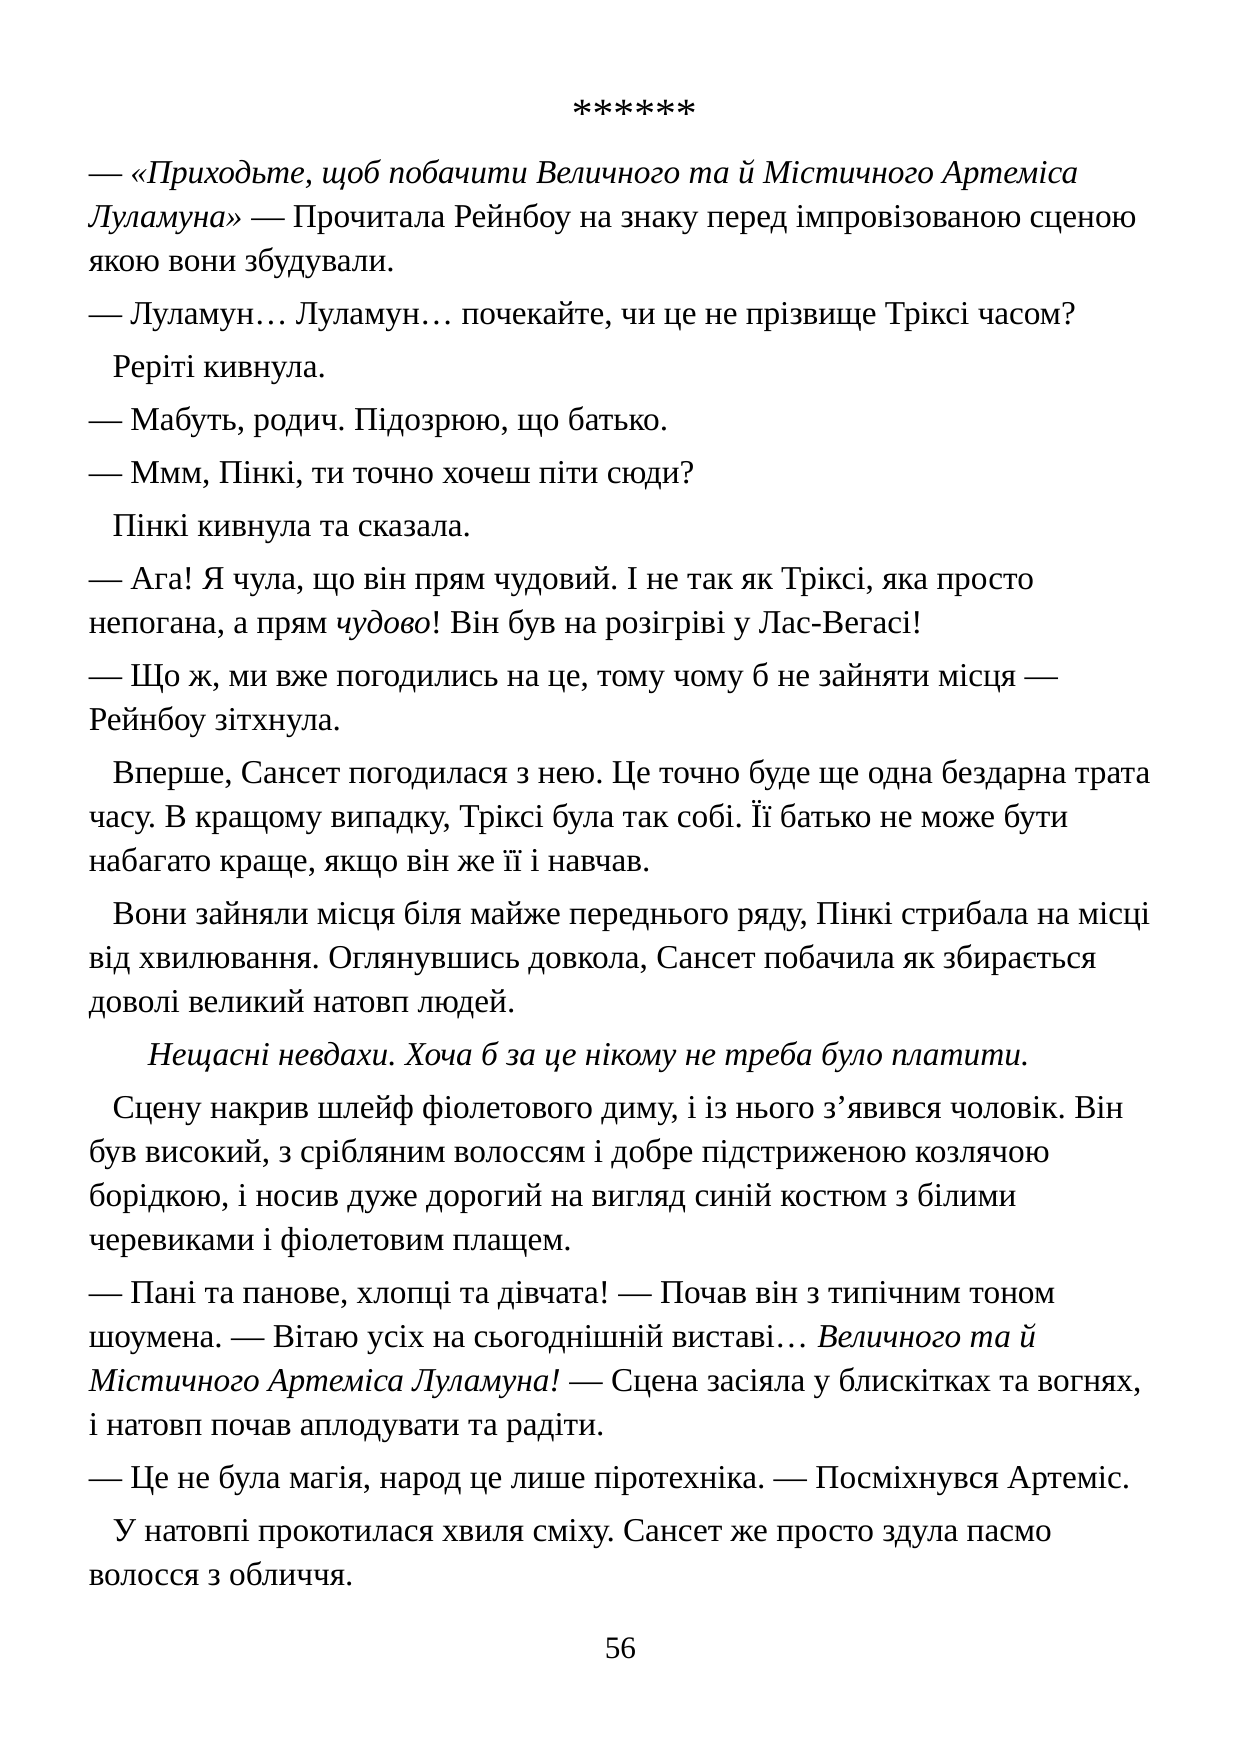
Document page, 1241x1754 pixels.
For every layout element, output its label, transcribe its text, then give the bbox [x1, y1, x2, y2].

text Сцену накрив шлейф фіолетового диму, і із нього з’явився чоловік. Він був високий, з срібляним волоссям і добре підстриженою козлячою борідкою, і носив дуже дорогий на вигляд синій костюм з білими черевиками і фіолетовим плащем. [88, 1087, 1152, 1258]
text — Що ж, ми вже погодились на це, тому чому б не зайняти місця — Рейнбоу зітхнула. [88, 655, 1152, 737]
text — Пані та панове, хлопці та дівчата! — Почав він з типічним тоном шоумена. — Вітаю усіх на сьогоднішній виставі… Величного та й Містичного Артеміса Луламуна! — Сцена засіяла у блискітках та вогнях, і натовп почав аплодувати та радіти. [88, 1272, 1152, 1443]
text — Ммм, Пінкі, ти точно хочеш піти сюди? [88, 452, 1152, 491]
text — Ага! Я чула, що він прям чудовий. І не так як Тріксі, яка просто непогана, а прям чудово! Він був на розігріві у Лас-Вегасі! [88, 558, 1152, 641]
text Пінкі кивнула та сказала. [88, 505, 1152, 543]
text — Це не була магія, народ це лише піротехніка. — Посміхнувся Артеміс. [88, 1457, 1152, 1496]
text ****** [88, 88, 1152, 136]
text У натовпі прокотилася хвиля сміху. Сансет же просто здула пасмо волосся з обличчя. [88, 1510, 1152, 1593]
text — Луламун… Луламун… почекайте, чи це не прізвище Тріксі часом? [88, 293, 1152, 332]
text Реріті кивнула. [88, 346, 1152, 385]
text Нещасні невдахи. Хоча б за це нікому не треба було платити. [88, 1034, 1152, 1072]
text Вони зайняли місця біля майже переднього ряду, Пінкі стрибала на місці від хвилювання. Оглянувшись довкола, Сансет побачила як збирається доволі великий натовп людей. [88, 893, 1152, 1019]
text — Мабуть, родич. Підозрюю, що батько. [88, 399, 1152, 438]
text Вперше, Сансет погодилася з нею. Це точно буде ще одна бездарна трата часу. В кращому випадку, Тріксі була так собі. Її батько не може бути набагато краще, якщо він же її і навчав. [88, 752, 1152, 878]
text — «Приходьте, щоб побачити Величного та й Містичного Артеміса Луламуна» — Прочитала Рейнбоу на знаку перед імпровізованою сценою якою вони збудували. [88, 152, 1152, 279]
